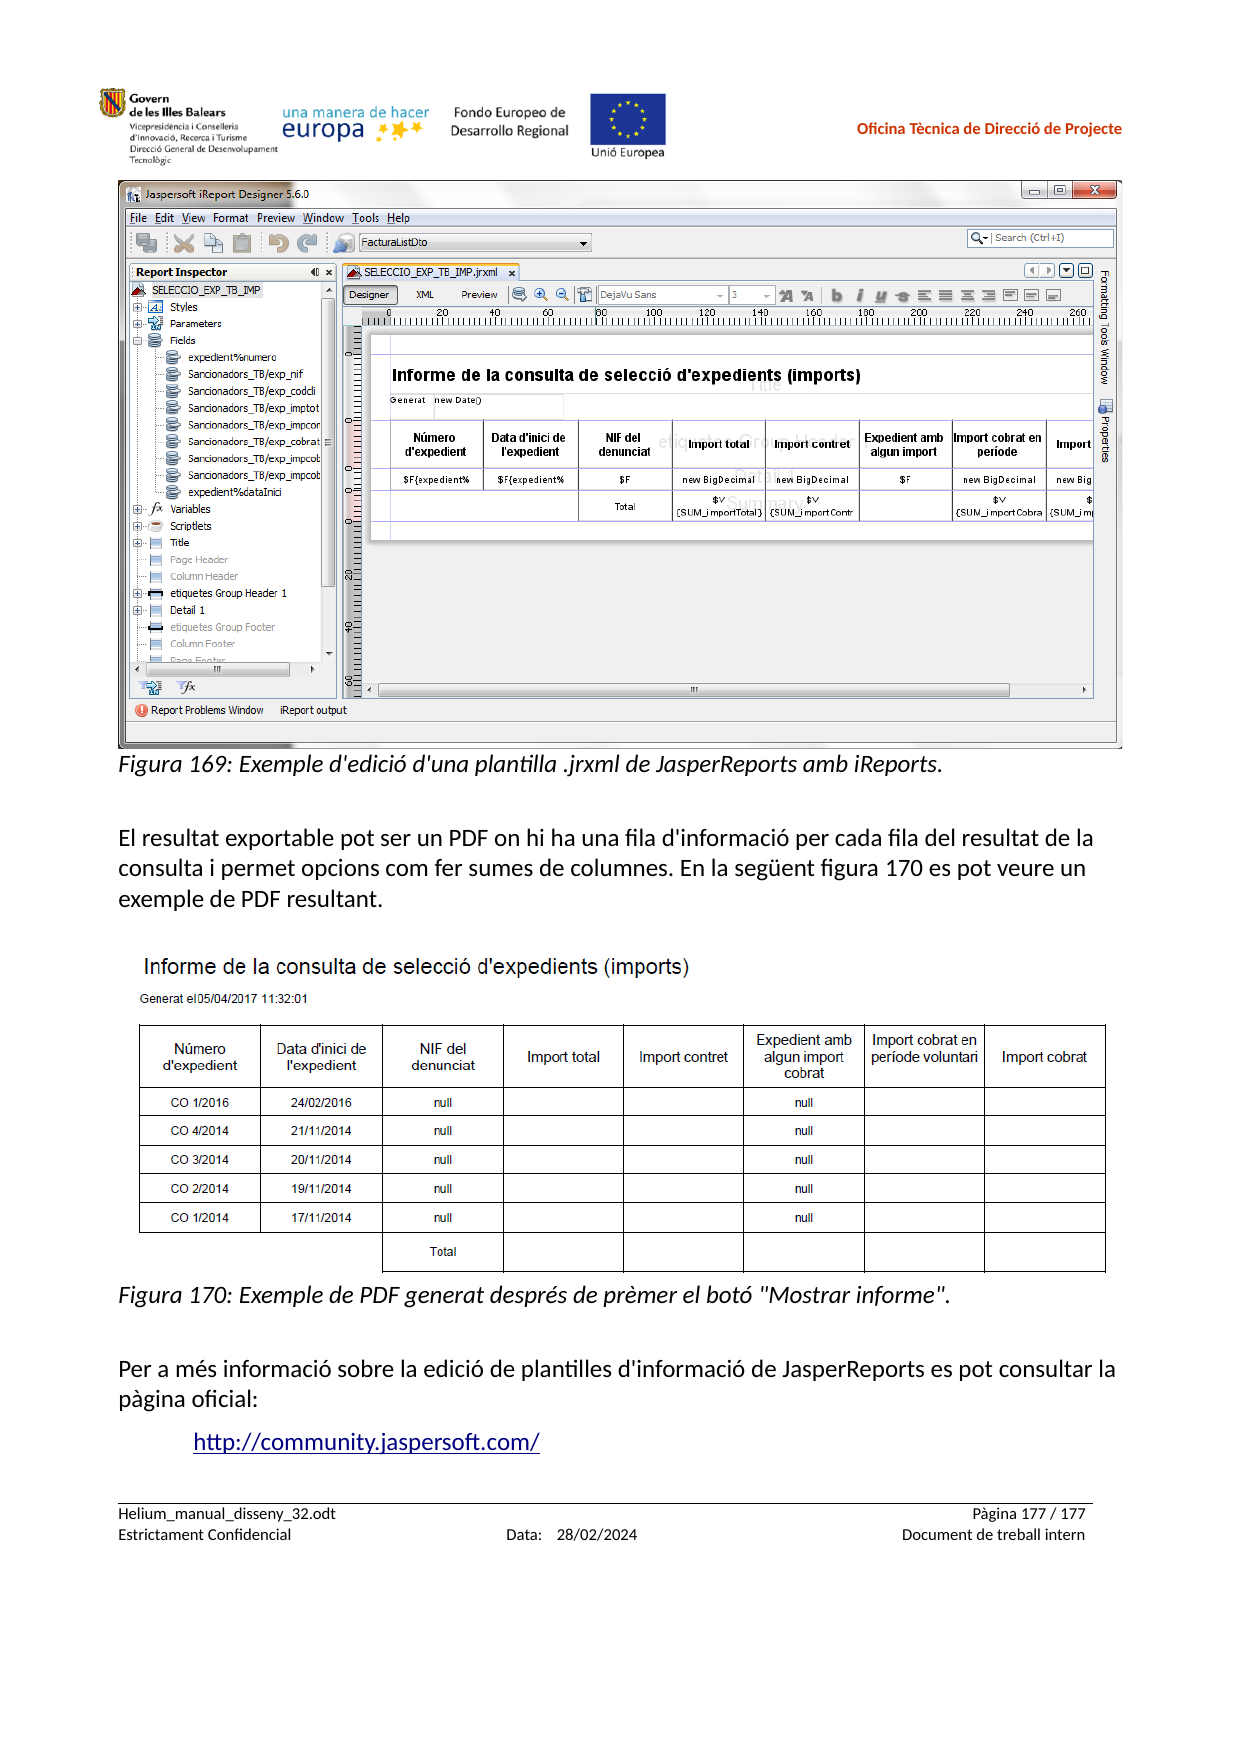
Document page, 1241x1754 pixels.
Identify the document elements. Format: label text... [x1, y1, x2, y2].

text Figura 170: Exemple de PDF generat després de prèmer el botó "Mostrar informe". [118, 1280, 1122, 1310]
picture [118, 180, 1123, 749]
text http://community.jaspersoft.com/ [118, 1427, 1122, 1457]
picture [118, 938, 1123, 1280]
text El resultat exportable pot ser un PDF on hi ha una fila d'informació per cada fila del resultat de la consulta i permet opcions com fer sumes de columnes. En la següent figura 170 es pot veure un exemple de PDF resultant. [118, 822, 1122, 913]
picture [99, 87, 668, 166]
text Per a més informació sobre la edició de plantilles d'informació de JasperReports es pot consultar la pàgina oficial: [118, 1353, 1122, 1414]
text Figura 169: Exemple d'edició d'una plantilla .jrxml de JasperReports amb iReports. [118, 749, 1122, 779]
